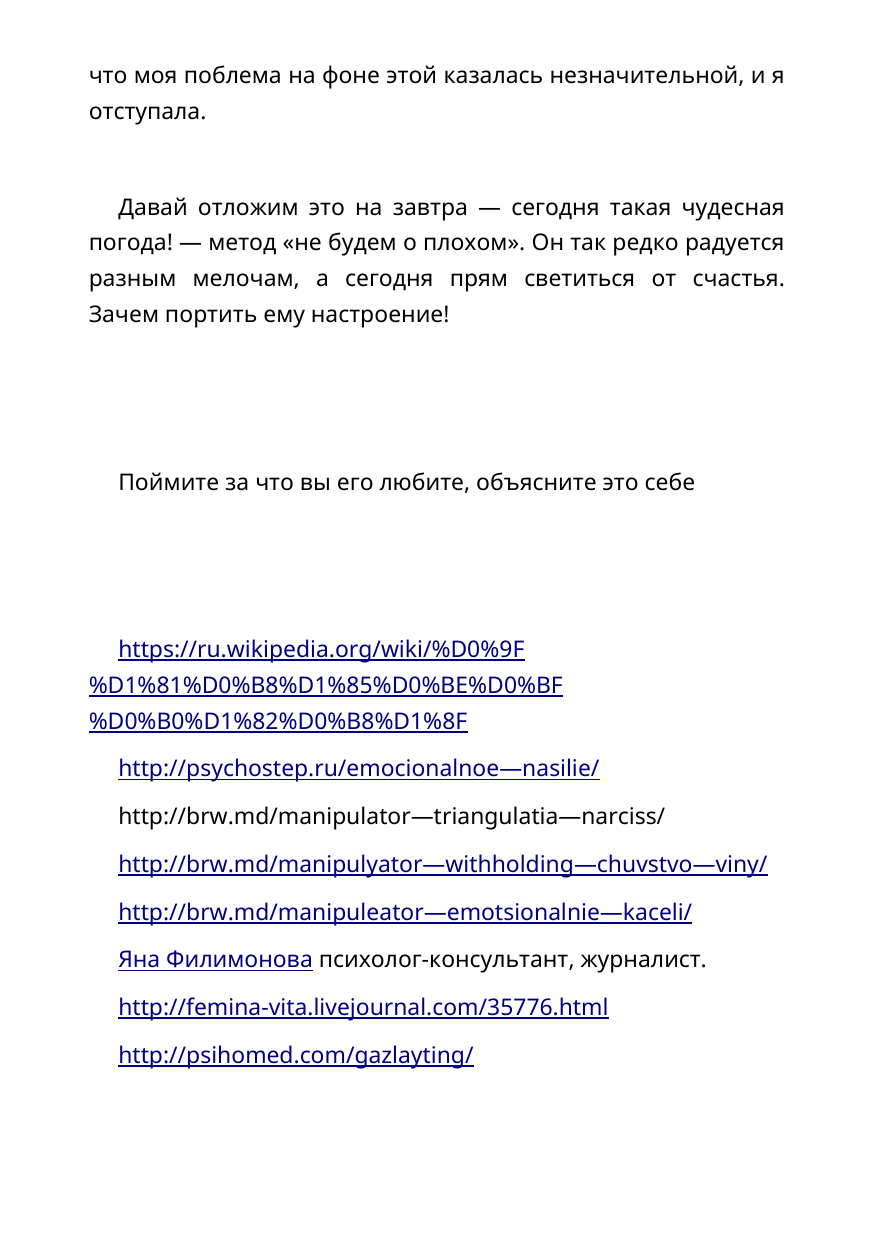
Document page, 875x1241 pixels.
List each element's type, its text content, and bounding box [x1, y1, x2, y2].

text http://brw.md/manipuleator—emotsionalnie—kaceli/ [88, 896, 786, 927]
text http://brw.md/manipulator—triangulatia—narciss/ [88, 800, 786, 831]
text https://ru.wikipedia.org/wiki/%D0%9F%D1%81%D0%B8%D1%85%D0%BE%D0%BF%D0%B0%D1%82%D0%B8%D1%8F [88, 633, 786, 736]
text Поймите за что вы его любите, объясните это себе [88, 466, 786, 497]
text Давай отложим это на завтра — сегодня такая чудесная погода! — метод «не будем о плохом». Он так редко радуется разным мелочам, а сегодня прям светиться от счастья. Зачем портить ему настроение! [88, 190, 786, 329]
text что моя поблема на фоне этой казалась незначительной, и я отступала. [88, 59, 786, 126]
text http://brw.md/manipulyator—withholding—chuvstvo—viny/ [88, 848, 786, 879]
text http://femina-vita.livejournal.com/35776.html [88, 991, 786, 1022]
text http://psihomed.com/gazlayting/ [88, 1039, 786, 1070]
text http://psychostep.ru/emocionalnoe—nasilie/ [88, 752, 786, 784]
text Яна Филимонова психолог-консультант, журналист. [88, 943, 786, 974]
